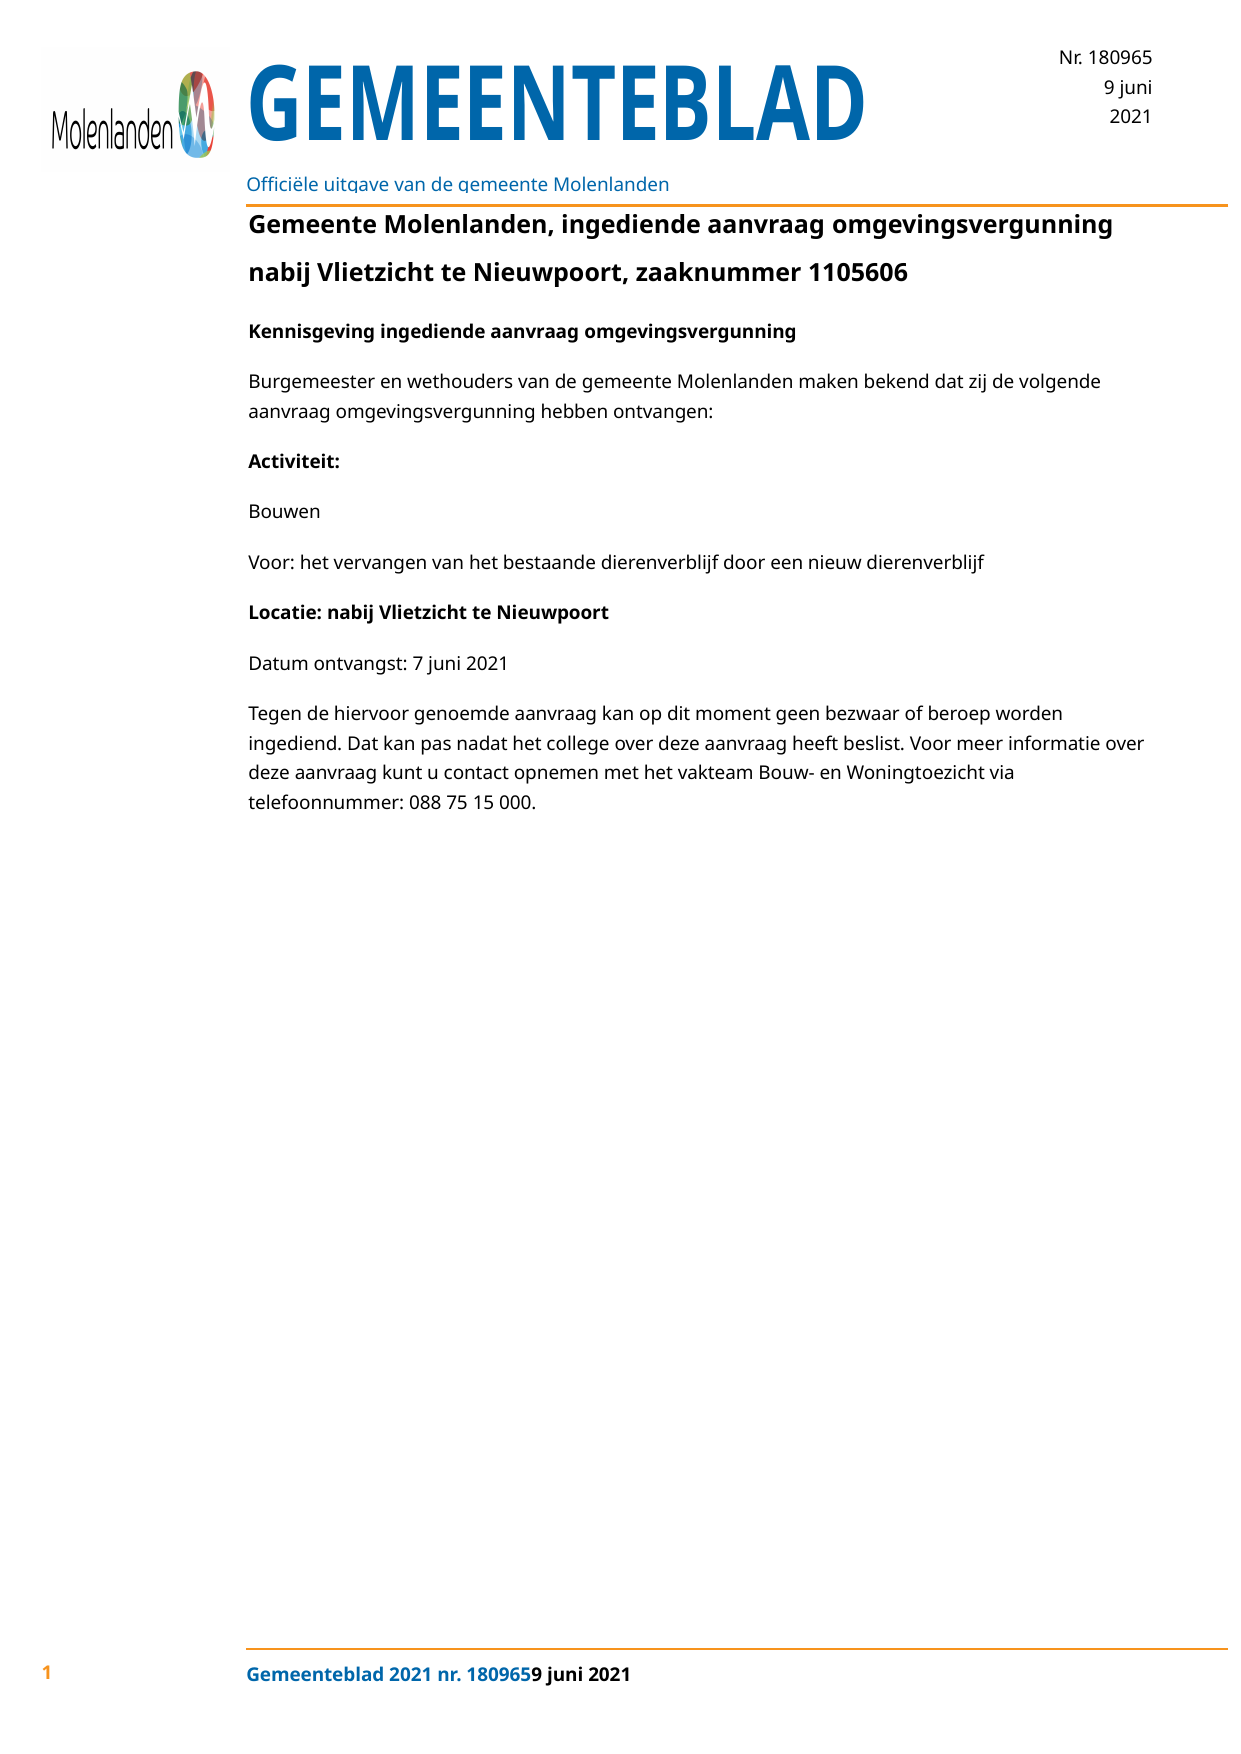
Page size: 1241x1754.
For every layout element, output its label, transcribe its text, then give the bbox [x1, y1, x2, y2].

picture [41, 47, 231, 172]
text Voor: het vervangen van het bestaande dierenverblijf door een nieuw dierenverblijf [248, 549, 1152, 575]
text Locatie: nabij Vlietzicht te Nieuwpoort [248, 599, 1152, 625]
text Datum ontvangst: 7 juni 2021 [248, 650, 1152, 676]
text Burgemeester en wethouders van de gemeente Molenlanden maken bekend dat zij de volgende aanvraag omgevingsvergunning hebben ontvangen: [248, 368, 1152, 424]
text Kennisgeving ingediende aanvraag omgevingsvergunning [248, 318, 1152, 344]
text Bouwen [248, 499, 1152, 524]
text Gemeente Molenlanden, ingediende aanvraag omgevingsvergunning nabij Vlietzicht te Nieuwpoort, zaaknummer 1105606 [248, 207, 1152, 288]
text Tegen de hiervoor genoemde aanvraag kan op dit moment geen bezwaar of beroep worden ingediend. Dat kan pas nadat het college over deze aanvraag heeft beslist. Voor meer informatie over deze aanvraag kunt u contact opnemen met het vakteam Bouw- en Woningtoezicht via telefoonnummer: 088 75 15 000. [248, 700, 1152, 815]
text Activiteit: [248, 448, 1152, 474]
